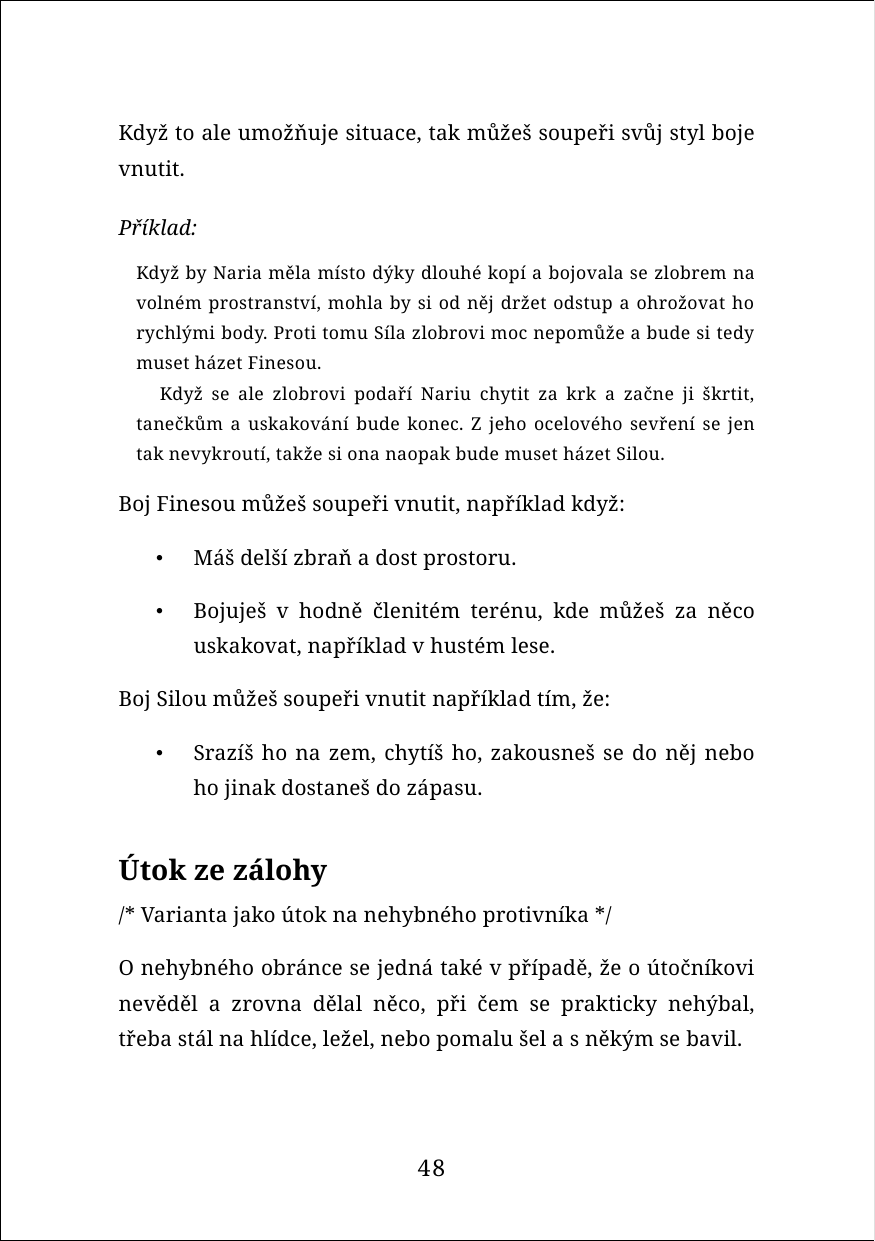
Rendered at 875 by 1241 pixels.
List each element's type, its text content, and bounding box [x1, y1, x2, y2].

list Máš delší zbraň a dost prostoru. [156, 543, 756, 571]
list Srazíš ho na zem, chytíš ho, zakousneš se do něj nebo ho jinak dostaneš do zápasu. [156, 738, 756, 802]
text Boj Finesou můžeš soupeři vnutit, například když: [118, 489, 756, 518]
text Když by Naria měla místo dýky dlouhé kopí a bojovala se zlobrem na volném prostranství, mohla by si od něj držet odstup a ohrožovat ho rychlými body. Proti tomu Síla zlobrovi moc nepomůže a bude si tedy muset házet Finesou. Když se ale zlobrovi podaří Nariu chytit za krk a začne ji škrtit, tanečkům a uskakování bude konec. Z jeho ocelového sevření se jen tak nevykroutí, takže si ona naopak bude muset házet Silou. [136, 260, 756, 466]
text /* Varianta jako útok na nehybného protivníka */ [118, 900, 756, 929]
text Příklad: [118, 213, 756, 241]
list Bojuješ v hodně členitém terénu, kde můžeš za něco uskakovat, například v hustém lese. [156, 596, 756, 660]
text O nehybného obránce se jedná také v případě, že o útočníkovi nevěděl a zrovna dělal něco, při čem se prakticky nehýbal, třeba stál na hlídce, ležel, nebo pomalu šel a s někým se bavil. [118, 953, 756, 1053]
text Když to ale umožňuje situace, tak můžeš soupeři svůj styl boje vnutit. [118, 118, 756, 182]
subtitle Útok ze zálohy [118, 850, 756, 888]
text Boj Silou můžeš soupeři vnutit například tím, že: [118, 684, 756, 713]
